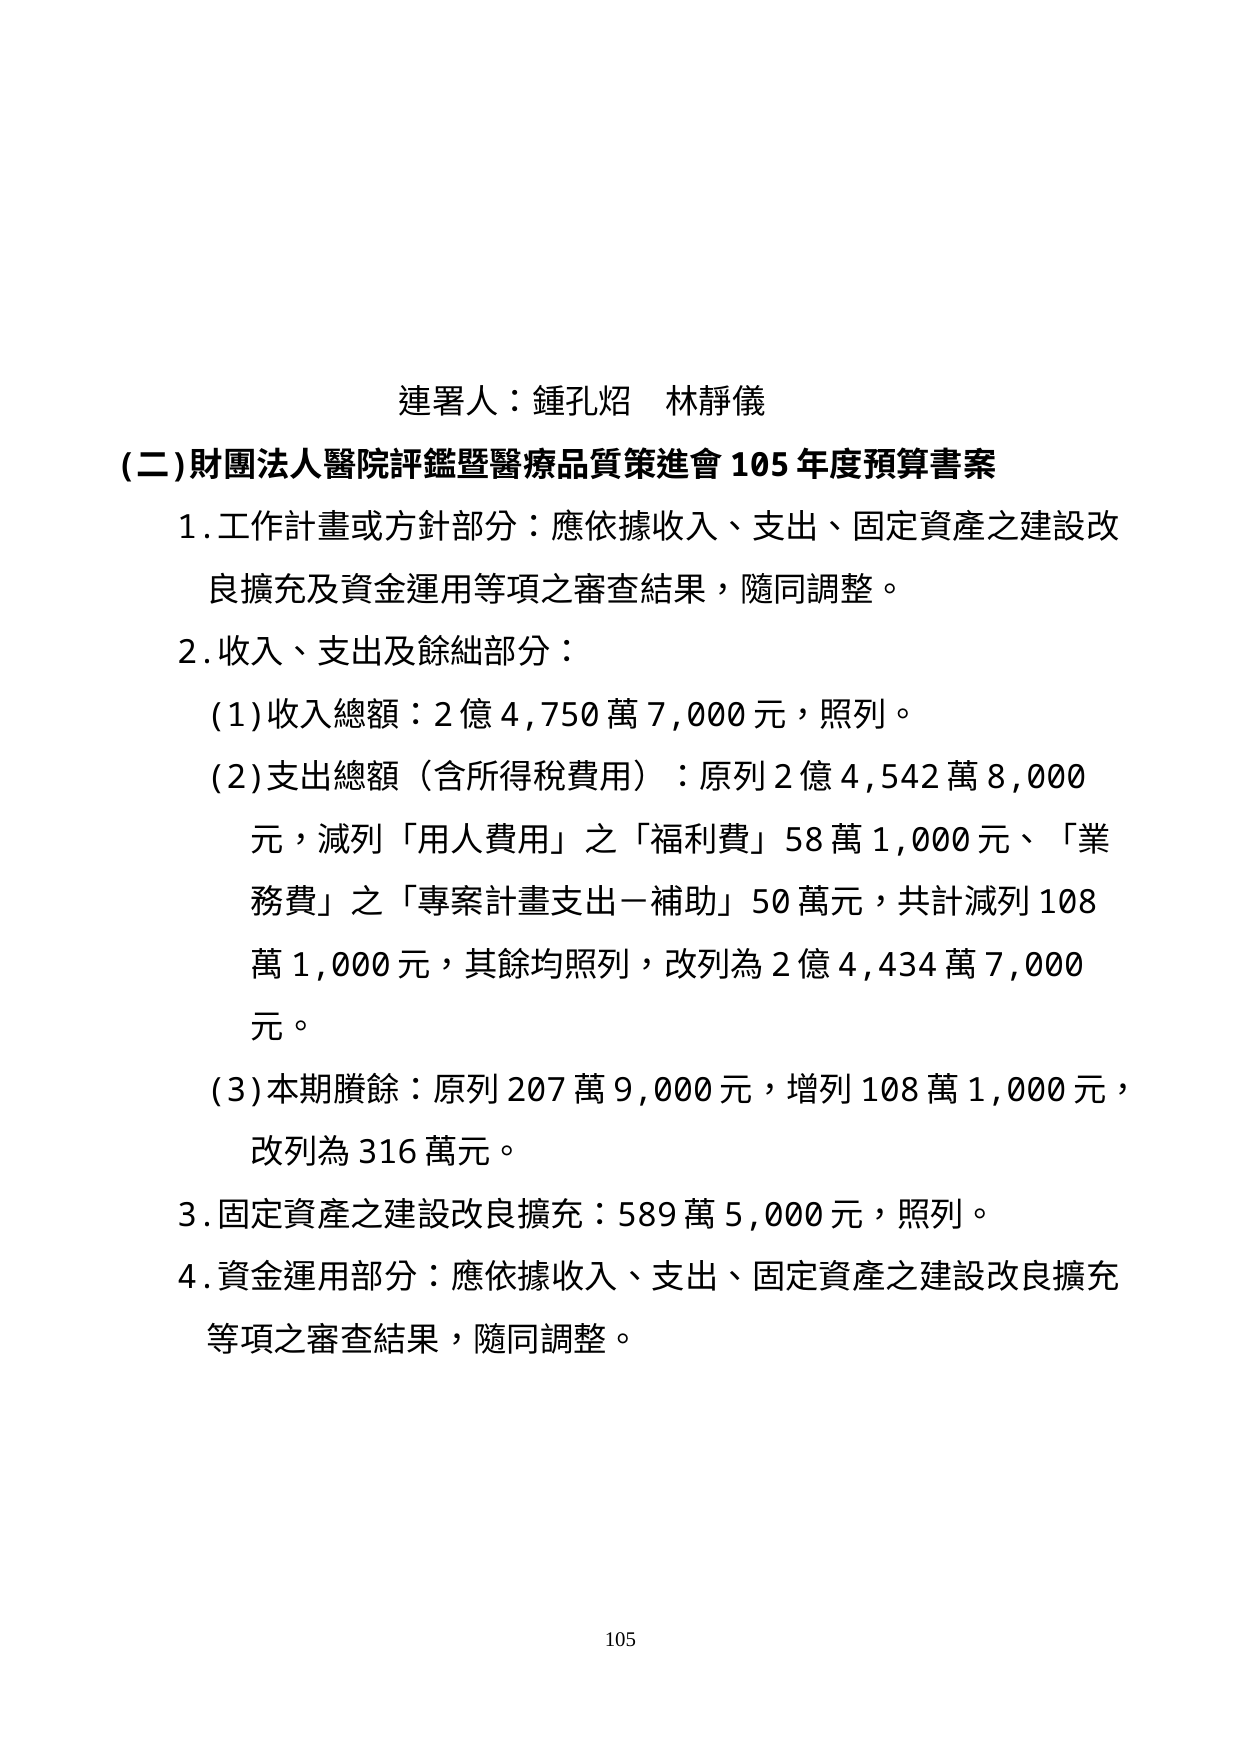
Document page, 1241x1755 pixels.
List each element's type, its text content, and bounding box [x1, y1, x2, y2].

text 4.資金運用部分：應依據收入、支出、固定資產之建設改良擴充等項之審查結果，隨同調整。 [177, 1233, 1122, 1358]
text (1)收入總額：2億4,750萬7,000元，照列。 [183, 670, 1122, 733]
text 1.工作計畫或方針部分：應依據收入、支出、固定資產之建設改良擴充及資金運用等項之審查結果，隨同調整。 [177, 483, 1122, 608]
text 連署人：鍾孔炤 林靜儀 [118, 358, 1122, 420]
text (二)財團法人醫院評鑑暨醫療品質策進會105年度預算書案 [116, 420, 1122, 483]
text 2.收入、支出及餘絀部分： [177, 608, 1122, 670]
text 3.固定資產之建設改良擴充：589萬5,000元，照列。 [177, 1170, 1122, 1233]
text (3)本期賸餘：原列207萬9,000元，增列108萬1,000元，改列為316萬元。 [206, 1045, 1122, 1170]
text (2)支出總額（含所得稅費用）：原列2億4,542萬8,000元，減列「用人費用」之「福利費」58萬1,000元、「業務費」之「專案計畫支出－補助」50萬元，共計減列108萬1,000元，其餘均照列，改列為2億4,434萬7,000元。 [206, 733, 1122, 1045]
